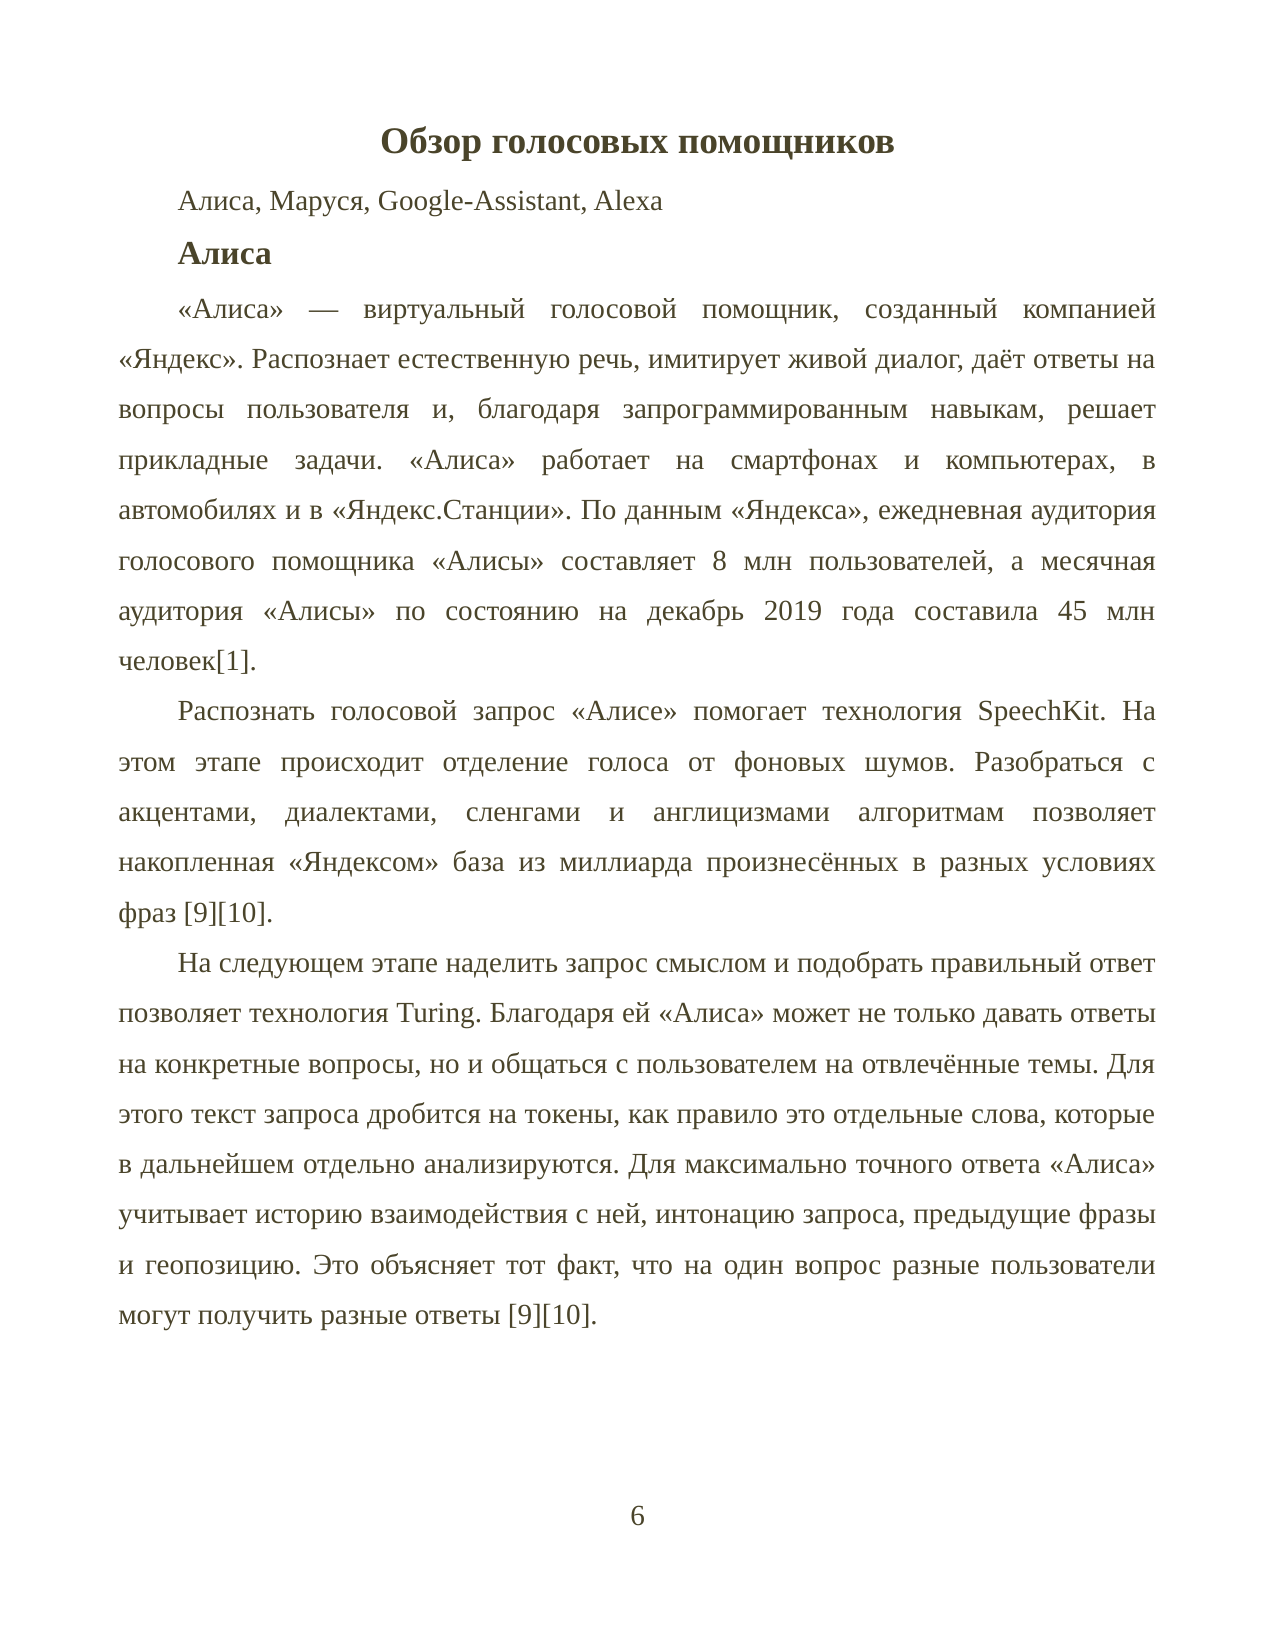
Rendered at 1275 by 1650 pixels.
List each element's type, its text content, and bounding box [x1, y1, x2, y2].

subtitle Алиса [118, 233, 1157, 272]
subtitle Обзор голосовых помощников [118, 118, 1157, 161]
text На следующем этапе наделить запрос смыслом и подобрать правильный ответ позволяет технология Turing. Благодаря ей «Алиса» может не только давать ответы на конкретные вопросы, но и общаться с пользователем на отвлечённые темы. Для этого текст запроса дробится на токены, как правило это отдельные слова, которые в дальнейшем отдельно анализируются. Для максимально точного ответа «Алиса» учитывает историю взаимодействия с ней, интонацию запроса, предыдущие фразы и геопозицию. Это объясняет тот факт, что на один вопрос разные пользователи могут получить разные ответы [9][10]. [118, 945, 1157, 1331]
text Алиса, Маруся, Google-Assistant, Alexa [118, 183, 1157, 216]
text «Алиса» — виртуальный голосовой помощник, созданный компанией «Яндекс». Распознает естественную речь, имитирует живой диалог, даёт ответы на вопросы пользователя и, благодаря запрограммированным навыкам, решает прикладные задачи. «Алиса» работает на смартфонах и компьютерах, в автомобилях и в «Яндекс.Станции». По данным «Яндекса», ежедневная аудитория голосового помощника «Алисы» составляет 8 млн пользователей, а месячная аудитория «Алисы» по состоянию на декабрь 2019 года составила 45 млн человек[1]. [118, 291, 1157, 677]
text Распознать голосовой запрос «Алисе» помогает технология SpeechKit. На этом этапе происходит отделение голоса от фоновых шумов. Разобраться с акцентами, диалектами, сленгами и англицизмами алгоритмам позволяет накопленная «Яндексом» база из миллиарда произнесённых в разных условиях фраз [9][10]. [118, 693, 1157, 928]
